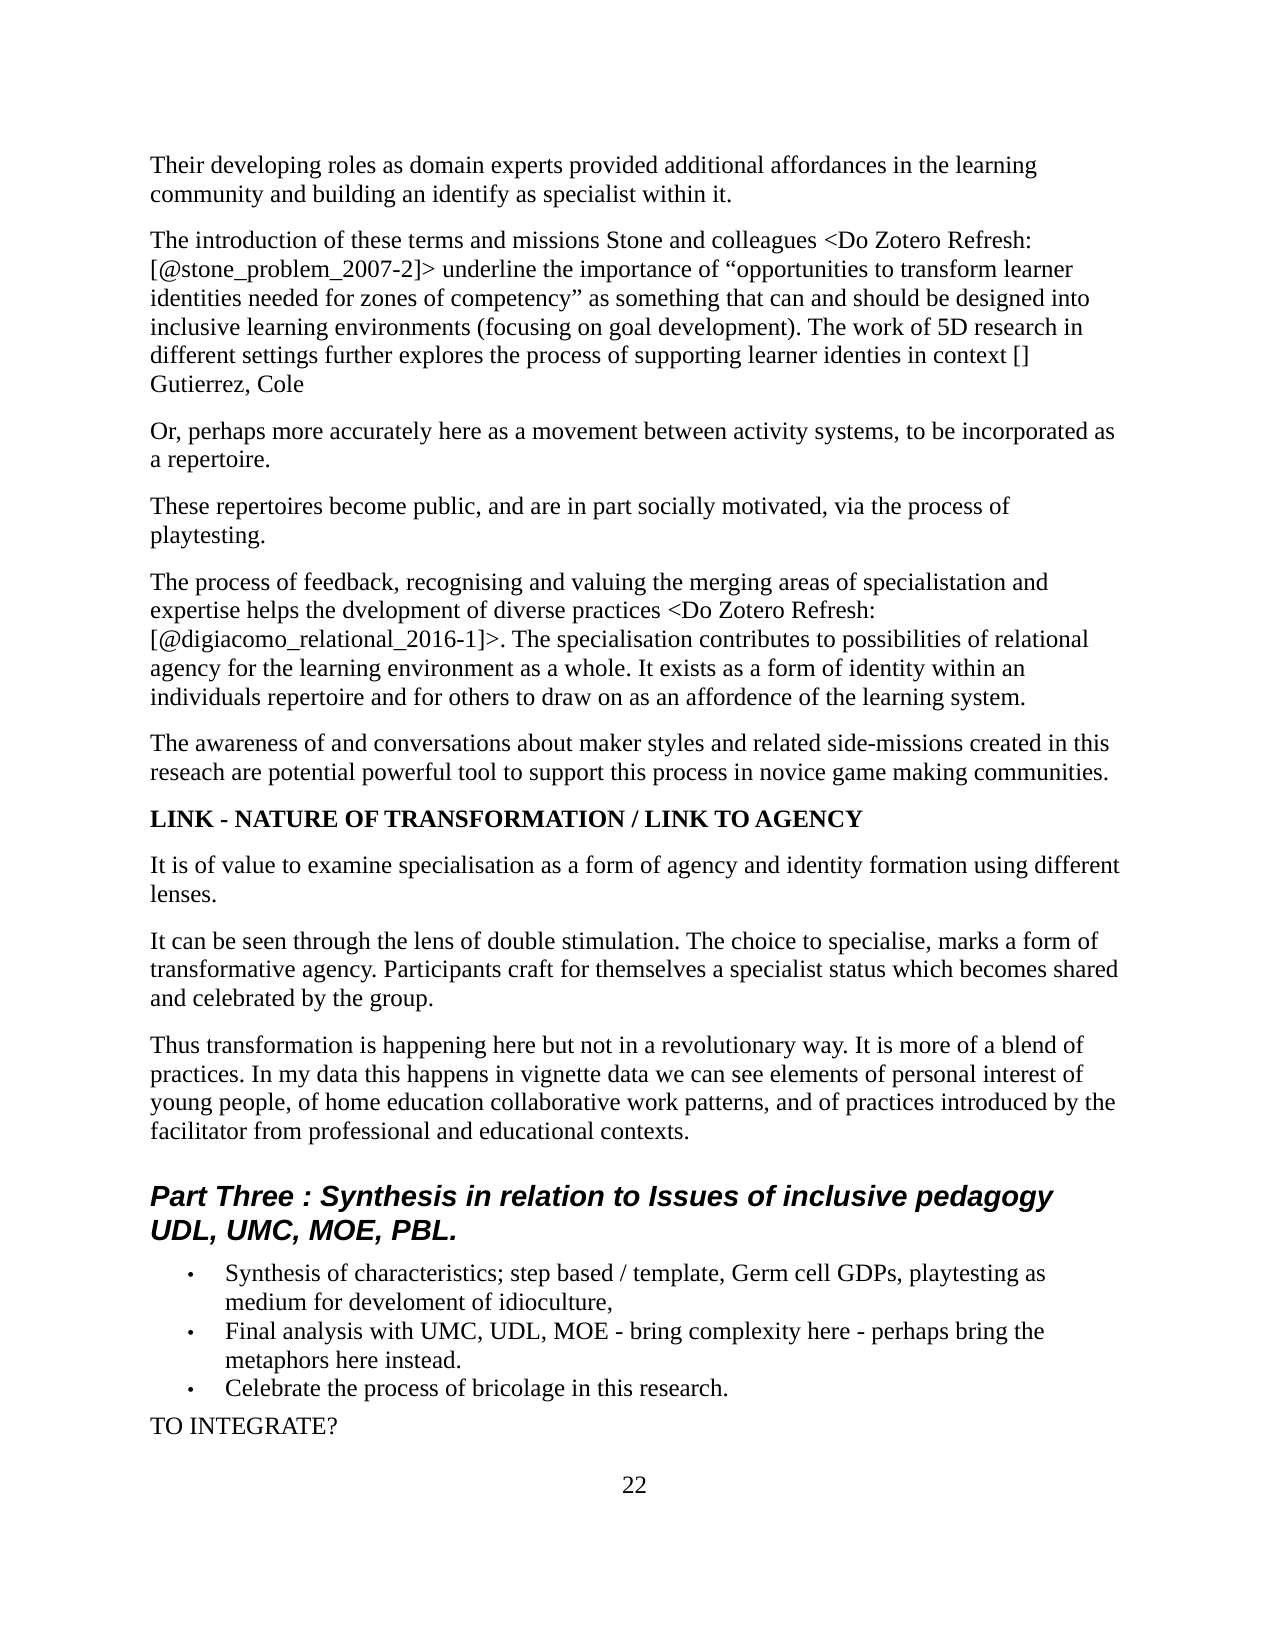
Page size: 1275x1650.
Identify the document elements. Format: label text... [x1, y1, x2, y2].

text TO INTEGRATE? [150, 1411, 1125, 1440]
list Celebrate the process of bricolage in this research. [187, 1373, 1125, 1402]
text These repertoires become public, and are in part socially motivated, via the process of playtesting. [150, 491, 1125, 549]
text The awareness of and conversations about maker styles and related side-missions created in this reseach are potential powerful tool to support this process in novice game making communities. [150, 728, 1125, 786]
text It can be seen through the lens of double stimulation. The choice to specialise, marks a form of transformative agency. Participants craft for themselves a specialist status which becomes shared and celebrated by the group. [150, 926, 1125, 1012]
text The process of feedback, recognising and valuing the merging areas of specialistation and expertise helps the dvelopment of diverse practices <Do Zotero Refresh: [@digiacomo_relational_2016-1]>. The specialisation contributes to possibilities of relational agency for the learning environment as a whole. It exists as a form of identity within an individuals repertoire and for others to draw on as an affordence of the learning system. [150, 567, 1125, 710]
list Synthesis of characteristics; step based / template, Germ cell GDPs, playtesting as medium for develoment of idioculture, [187, 1258, 1125, 1316]
text It is of value to examine specialisation as a form of agency and identity formation using different lenses. [150, 850, 1125, 908]
text Their developing roles as domain experts provided additional affordances in the learning community and building an identify as specialist within it. [150, 150, 1125, 207]
text Thus transformation is happening here but not in a revolutionary way. It is more of a blend of practices. In my data this happens in vignette data we can see elements of personal interest of young people, of home education collaborative work patterns, and of practices introduced by the facilitator from professional and educational contexts. [150, 1030, 1125, 1145]
text LINK - NATURE OF TRANSFORMATION / LINK TO AGENCY [150, 804, 1125, 832]
text The introduction of these terms and missions Stone and colleagues <Do Zotero Refresh: [@stone_problem_2007-2]> underline the importance of “opportunities to transform learner identities needed for zones of competency” as something that can and should be designed into inclusive learning environments (focusing on goal development). The work of 5D research in different settings further explores the process of supporting learner identies in context [] Gutierrez, Cole [150, 225, 1125, 398]
subtitle Part Three : Synthesis in relation to Issues of inclusive pedagogy UDL, UMC, MOE, PBL. [150, 1179, 1125, 1246]
list Final analysis with UMC, UDL, MOE - bring complexity here - perhaps bring the metaphors here instead. [187, 1316, 1125, 1373]
text Or, perhaps more accurately here as a movement between activity systems, to be incorporated as a repertoire. [150, 416, 1125, 473]
